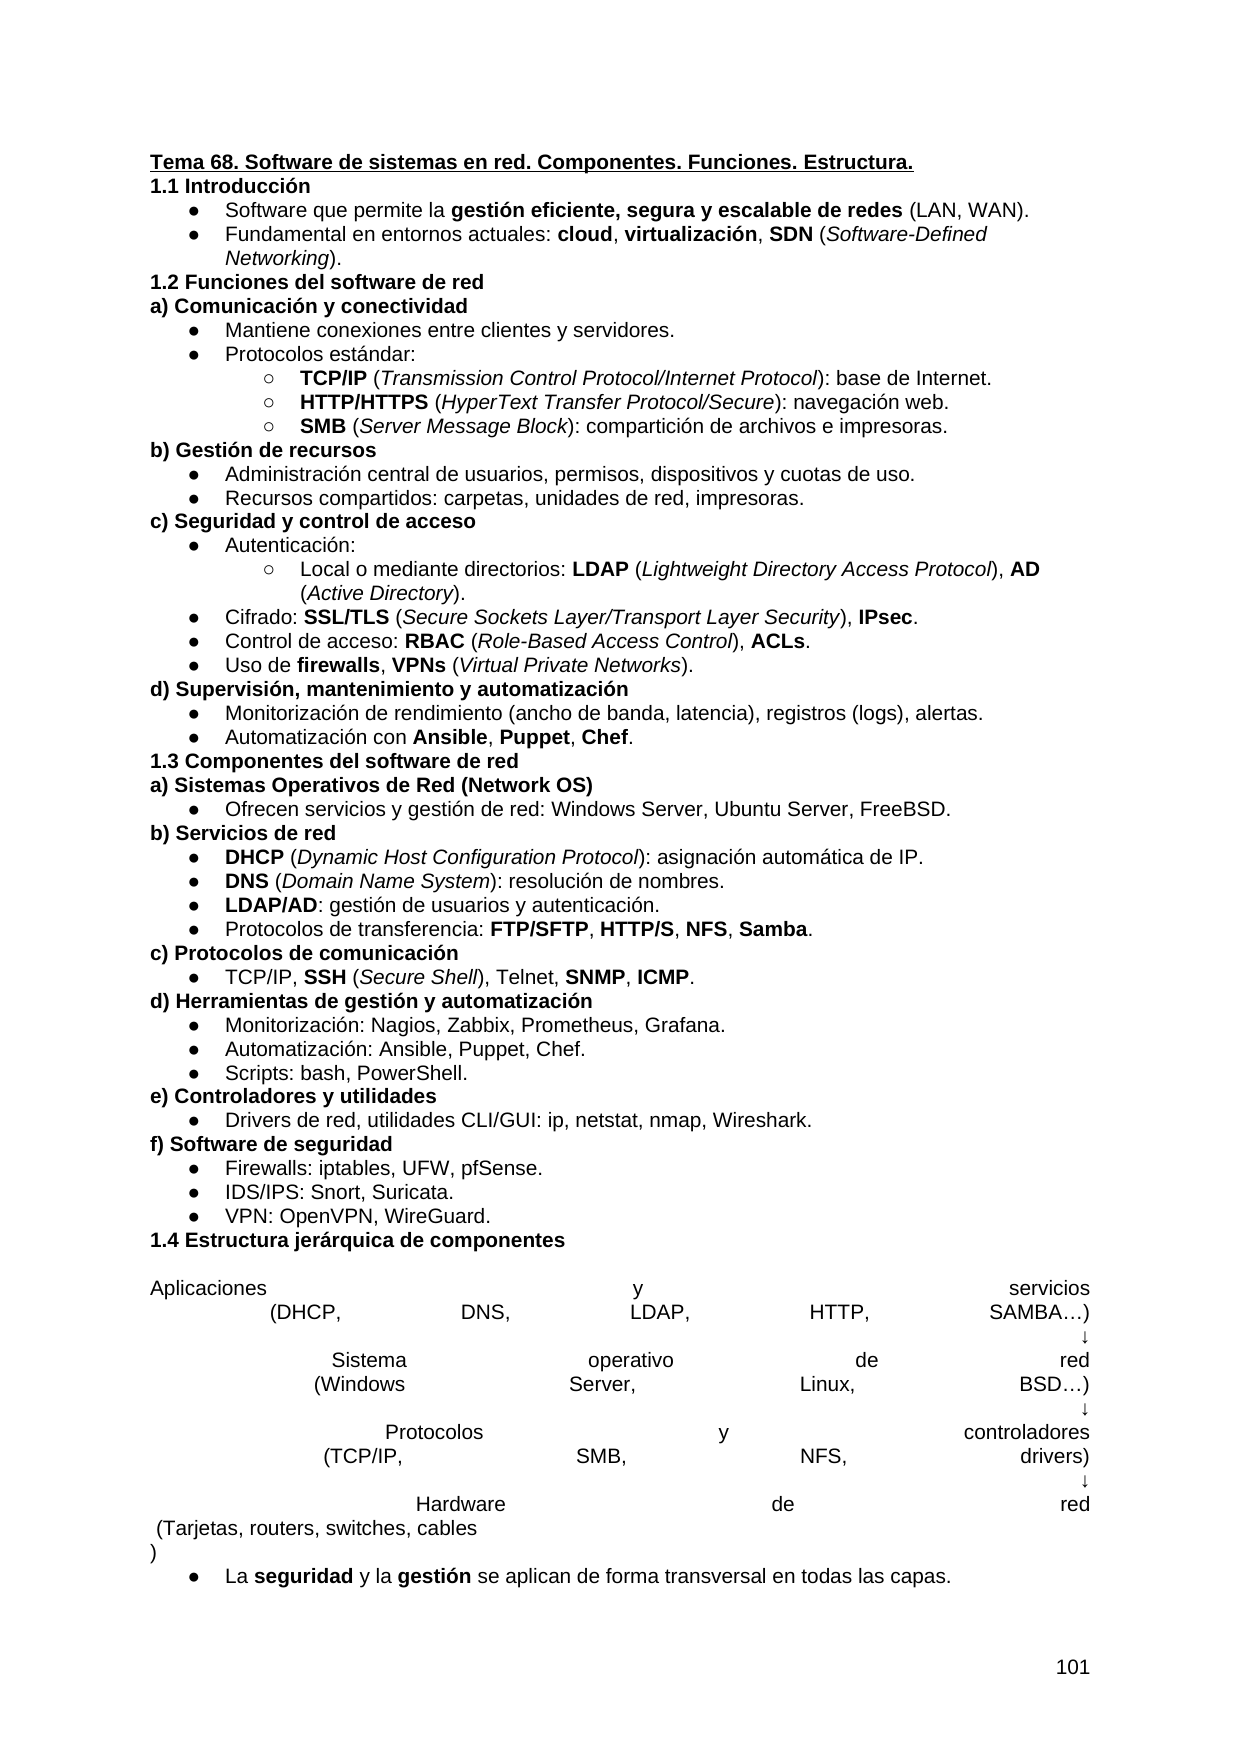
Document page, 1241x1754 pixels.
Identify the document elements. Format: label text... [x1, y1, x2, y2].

text b) Gestión de recursos [150, 437, 1090, 461]
text c) Seguridad y control de acceso [150, 509, 1090, 533]
list Automatización: Ansible, Puppet, Chef. [187, 1036, 1090, 1060]
subtitle Tema 68. Software de sistemas en red. Componentes. Funciones. Estructura. [150, 150, 1090, 174]
list TCP/IP, SSH (Secure Shell), Telnet, SNMP, ICMP. [187, 964, 1090, 988]
list Firewalls: iptables, UFW, pfSense. [187, 1156, 1090, 1180]
text ) [150, 1539, 1090, 1563]
text b) Servicios de red [150, 821, 1090, 845]
list Protocolos estándar: [187, 342, 1090, 366]
list Mantiene conexiones entre clientes y servidores. [187, 318, 1090, 342]
text f) Software de seguridad [150, 1132, 1090, 1156]
list Uso de firewalls, VPNs (Virtual Private Networks). [187, 653, 1090, 677]
text a) Sistemas Operativos de Red (Network OS) [150, 773, 1090, 797]
list Automatización con Ansible, Puppet, Chef. [187, 725, 1090, 749]
list Cifrado: SSL/TLS (Secure Sockets Layer/Transport Layer Security), IPsec. [187, 605, 1090, 629]
list Software que permite la gestión eficiente, segura y escalable de redes (LAN, WAN). [187, 198, 1090, 222]
list Recursos compartidos: carpetas, unidades de red, impresoras. [187, 485, 1090, 509]
subtitle 1.1 Introducción [150, 174, 1090, 198]
text a) Comunicación y conectividad [150, 294, 1090, 318]
list Fundamental en entornos actuales: cloud, virtualización, SDN (Software‑Defined Networking). [187, 222, 1090, 270]
list Scripts: bash, PowerShell. [187, 1060, 1090, 1084]
list Protocolos de transferencia: FTP/SFTP, HTTP/S, NFS, Samba. [187, 917, 1090, 941]
list Administración central de usuarios, permisos, dispositivos y cuotas de uso. [187, 461, 1090, 485]
text d) Herramientas de gestión y automatización [150, 988, 1090, 1012]
list Drivers de red, utilidades CLI/GUI: ip, netstat, nmap, Wireshark. [187, 1108, 1090, 1132]
list SMB (Server Message Block): compartición de archivos e impresoras. [262, 413, 1090, 437]
list Control de acceso: RBAC (Role‑Based Access Control), ACLs. [187, 629, 1090, 653]
list HTTP/HTTPS (HyperText Transfer Protocol/Secure): navegación web. [262, 389, 1090, 413]
list LDAP/AD: gestión de usuarios y autenticación. [187, 893, 1090, 917]
subtitle 1.4 Estructura jerárquica de componentes [150, 1228, 1090, 1252]
list La seguridad y la gestión se aplican de forma transversal en todas las capas. [187, 1563, 1090, 1587]
list Local o mediante directorios: LDAP (Lightweight Directory Access Protocol), AD (Active Directory). [262, 557, 1090, 605]
text d) Supervisión, mantenimiento y automatización [150, 677, 1090, 701]
text Aplicaciones y servicios (DHCP, DNS, LDAP, HTTP, SAMBA…) ↓ Sistema operativo de red (Windows Server, Linux, BSD…) ↓ Protocolos y controladores (TCP/IP, SMB, NFS, drivers) ↓ Hardware de red (Tarjetas, routers, switches, cables [150, 1276, 1090, 1539]
text c) Protocolos de comunicación [150, 941, 1090, 964]
text e) Controladores y utilidades [150, 1084, 1090, 1108]
list VPN: OpenVPN, WireGuard. [187, 1204, 1090, 1228]
list IDS/IPS: Snort, Suricata. [187, 1180, 1090, 1204]
list TCP/IP (Transmission Control Protocol/Internet Protocol): base de Internet. [262, 366, 1090, 389]
list Monitorización de rendimiento (ancho de banda, latencia), registros (logs), alertas. [187, 701, 1090, 725]
list DNS (Domain Name System): resolución de nombres. [187, 869, 1090, 893]
list Ofrecen servicios y gestión de red: Windows Server, Ubuntu Server, FreeBSD. [187, 797, 1090, 821]
list Autenticación: [187, 533, 1090, 557]
subtitle 1.3 Componentes del software de red [150, 749, 1090, 773]
list Monitorización: Nagios, Zabbix, Prometheus, Grafana. [187, 1012, 1090, 1036]
subtitle 1.2 Funciones del software de red [150, 270, 1090, 294]
list DHCP (Dynamic Host Configuration Protocol): asignación automática de IP. [187, 845, 1090, 869]
